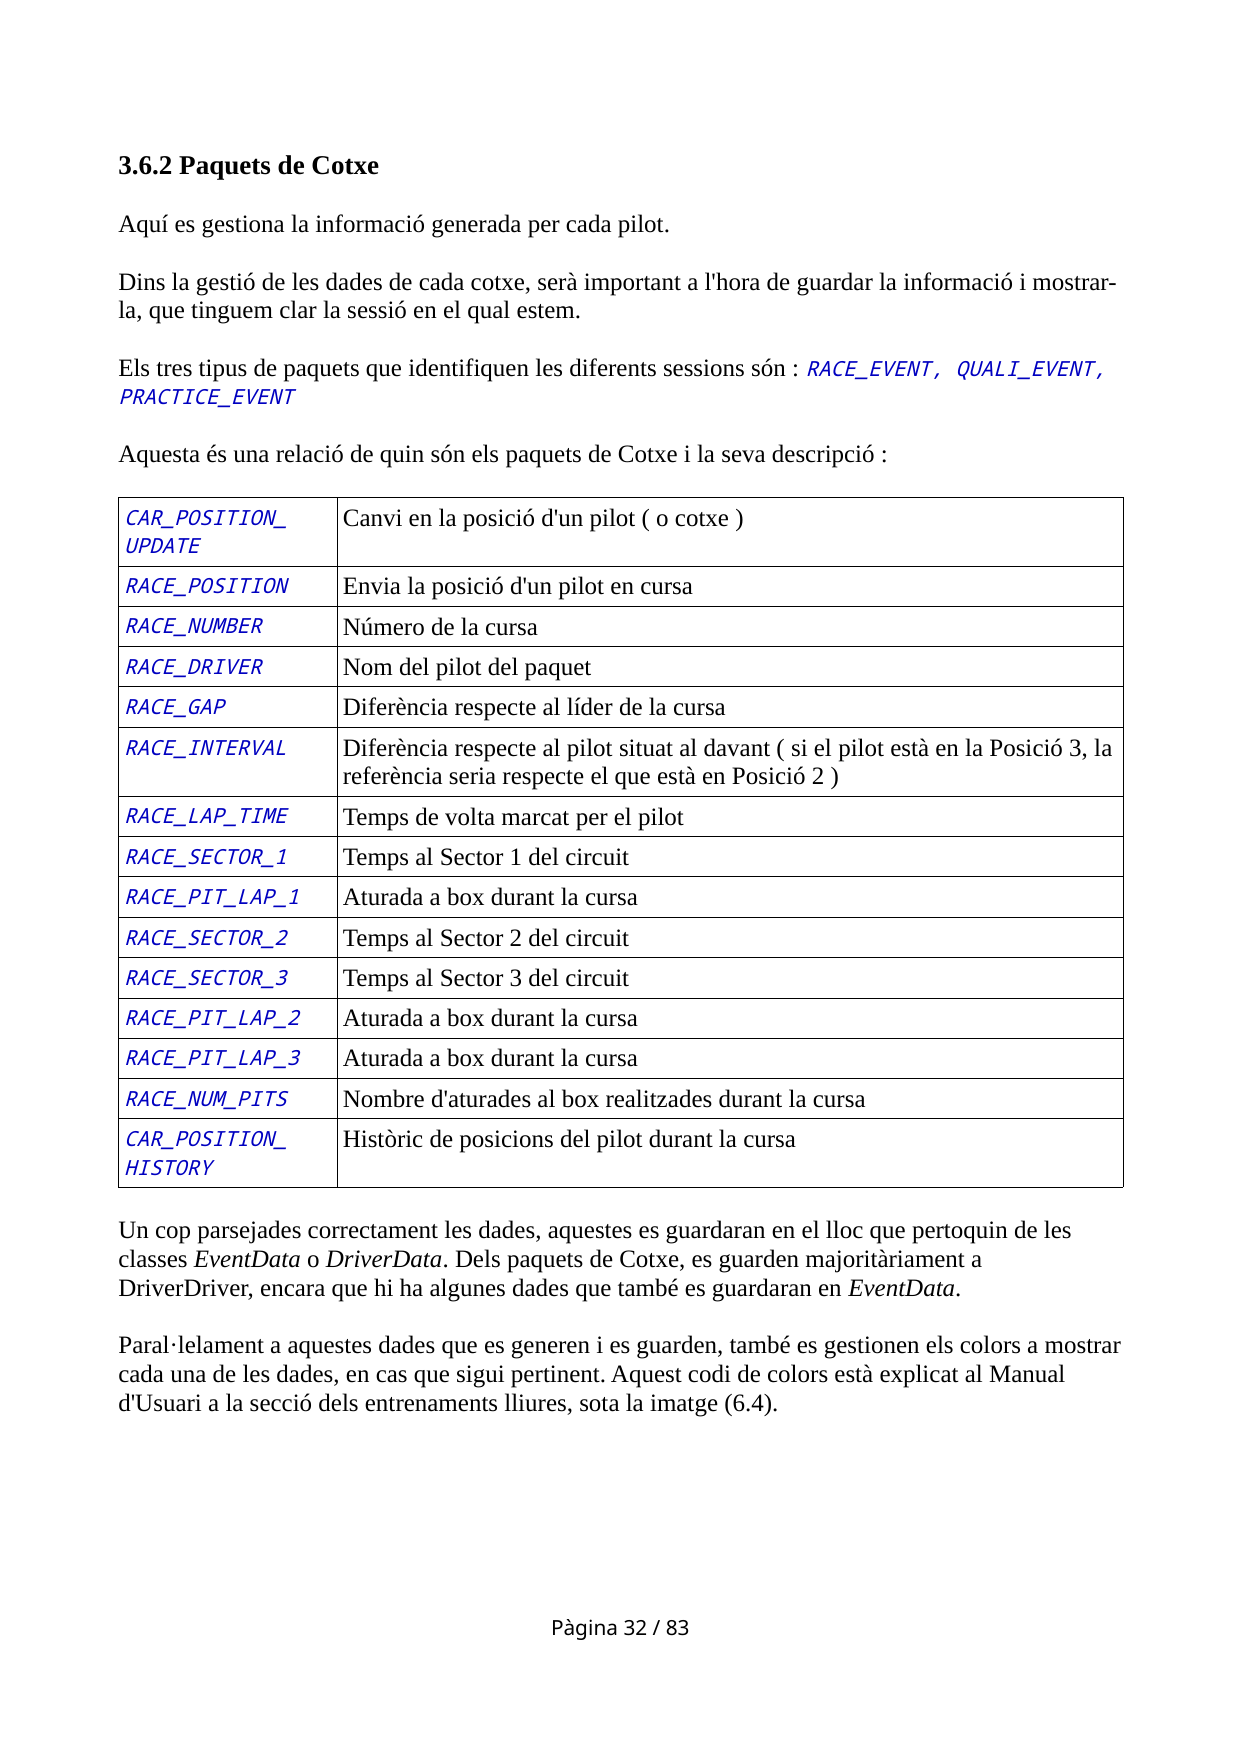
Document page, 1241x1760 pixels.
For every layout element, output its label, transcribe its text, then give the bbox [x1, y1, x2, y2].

text 3.6.2 Paquets de Cotxe [118, 149, 1122, 180]
table_header CAR_POSITION_ UPDATE [119, 498, 337, 566]
table_cell Temps de volta marcat per el pilot [338, 797, 1123, 836]
table_cell RACE_PIT_LAP_2 [119, 999, 337, 1038]
table_cell CAR_POSITION_ HISTORY [119, 1119, 337, 1187]
text Paral·lelament a aquestes dades que es generen i es guarden, també es gestionen els colors a mostrar cada una de les dades, en cas que sigui pertinent. Aquest codi de colors està explicat al Manual d'Usuari a la secció dels entrenaments lliures, sota la imatge (6.4). [118, 1331, 1122, 1417]
text Els tres tipus de paquets que identifiquen les diferents sessions són : RACE_EVENT, QUALI_EVENT, PRACTICE_EVENT [118, 353, 1122, 411]
text Aquesta és una relació de quin són els paquets de Cotxe i la seva descripció : [118, 439, 1122, 468]
table_cell RACE_DRIVER [119, 647, 337, 686]
text Aquí es gestiona la informació generada per cada pilot. [118, 209, 1122, 238]
table_cell Nombre d'aturades al box realitzades durant la cursa [338, 1079, 1123, 1118]
table_cell Envia la posició d'un pilot en cursa [338, 567, 1123, 606]
table_cell RACE_PIT_LAP_3 [119, 1039, 337, 1078]
table_cell Número de la cursa [338, 607, 1123, 646]
table_cell Temps al Sector 1 del circuit [338, 837, 1123, 876]
table_cell Diferència respecte al pilot situat al davant ( si el pilot està en la Posició 3, la referència seria respecte el que està en Posició 2 ) [338, 728, 1123, 796]
table_cell Aturada a box durant la cursa [338, 999, 1123, 1038]
table_header Canvi en la posició d'un pilot ( o cotxe ) [338, 498, 1123, 566]
table_cell RACE_POSITION [119, 567, 337, 606]
table_cell RACE_INTERVAL [119, 728, 337, 796]
table_cell RACE_NUM_PITS [119, 1079, 337, 1118]
table_cell RACE_LAP_TIME [119, 797, 337, 836]
text Un cop parsejades correctament les dades, aquestes es guardaran en el lloc que pertoquin de les classes EventData o DriverData. Dels paquets de Cotxe, es guarden majoritàriament a DriverDriver, encara que hi ha algunes dades que també es guardaran en EventData. [118, 1216, 1122, 1302]
table_cell Temps al Sector 3 del circuit [338, 958, 1123, 997]
table_cell Temps al Sector 2 del circuit [338, 918, 1123, 957]
table_cell RACE_NUMBER [119, 607, 337, 646]
table_cell RACE_PIT_LAP_1 [119, 877, 337, 917]
table_cell Nom del pilot del paquet [338, 647, 1123, 686]
table_cell Aturada a box durant la cursa [338, 1039, 1123, 1078]
table_cell RACE_SECTOR_2 [119, 918, 337, 957]
table_cell Aturada a box durant la cursa [338, 877, 1123, 917]
table_cell Històric de posicions del pilot durant la cursa [338, 1119, 1123, 1187]
table_cell RACE_SECTOR_3 [119, 958, 337, 997]
table_cell RACE_SECTOR_1 [119, 837, 337, 876]
table_cell RACE_GAP [119, 687, 337, 727]
text Dins la gestió de les dades de cada cotxe, serà important a l'hora de guardar la informació i mostrar-la, que tinguem clar la sessió en el qual estem. [118, 267, 1122, 324]
table_cell Diferència respecte al líder de la cursa [338, 687, 1123, 727]
